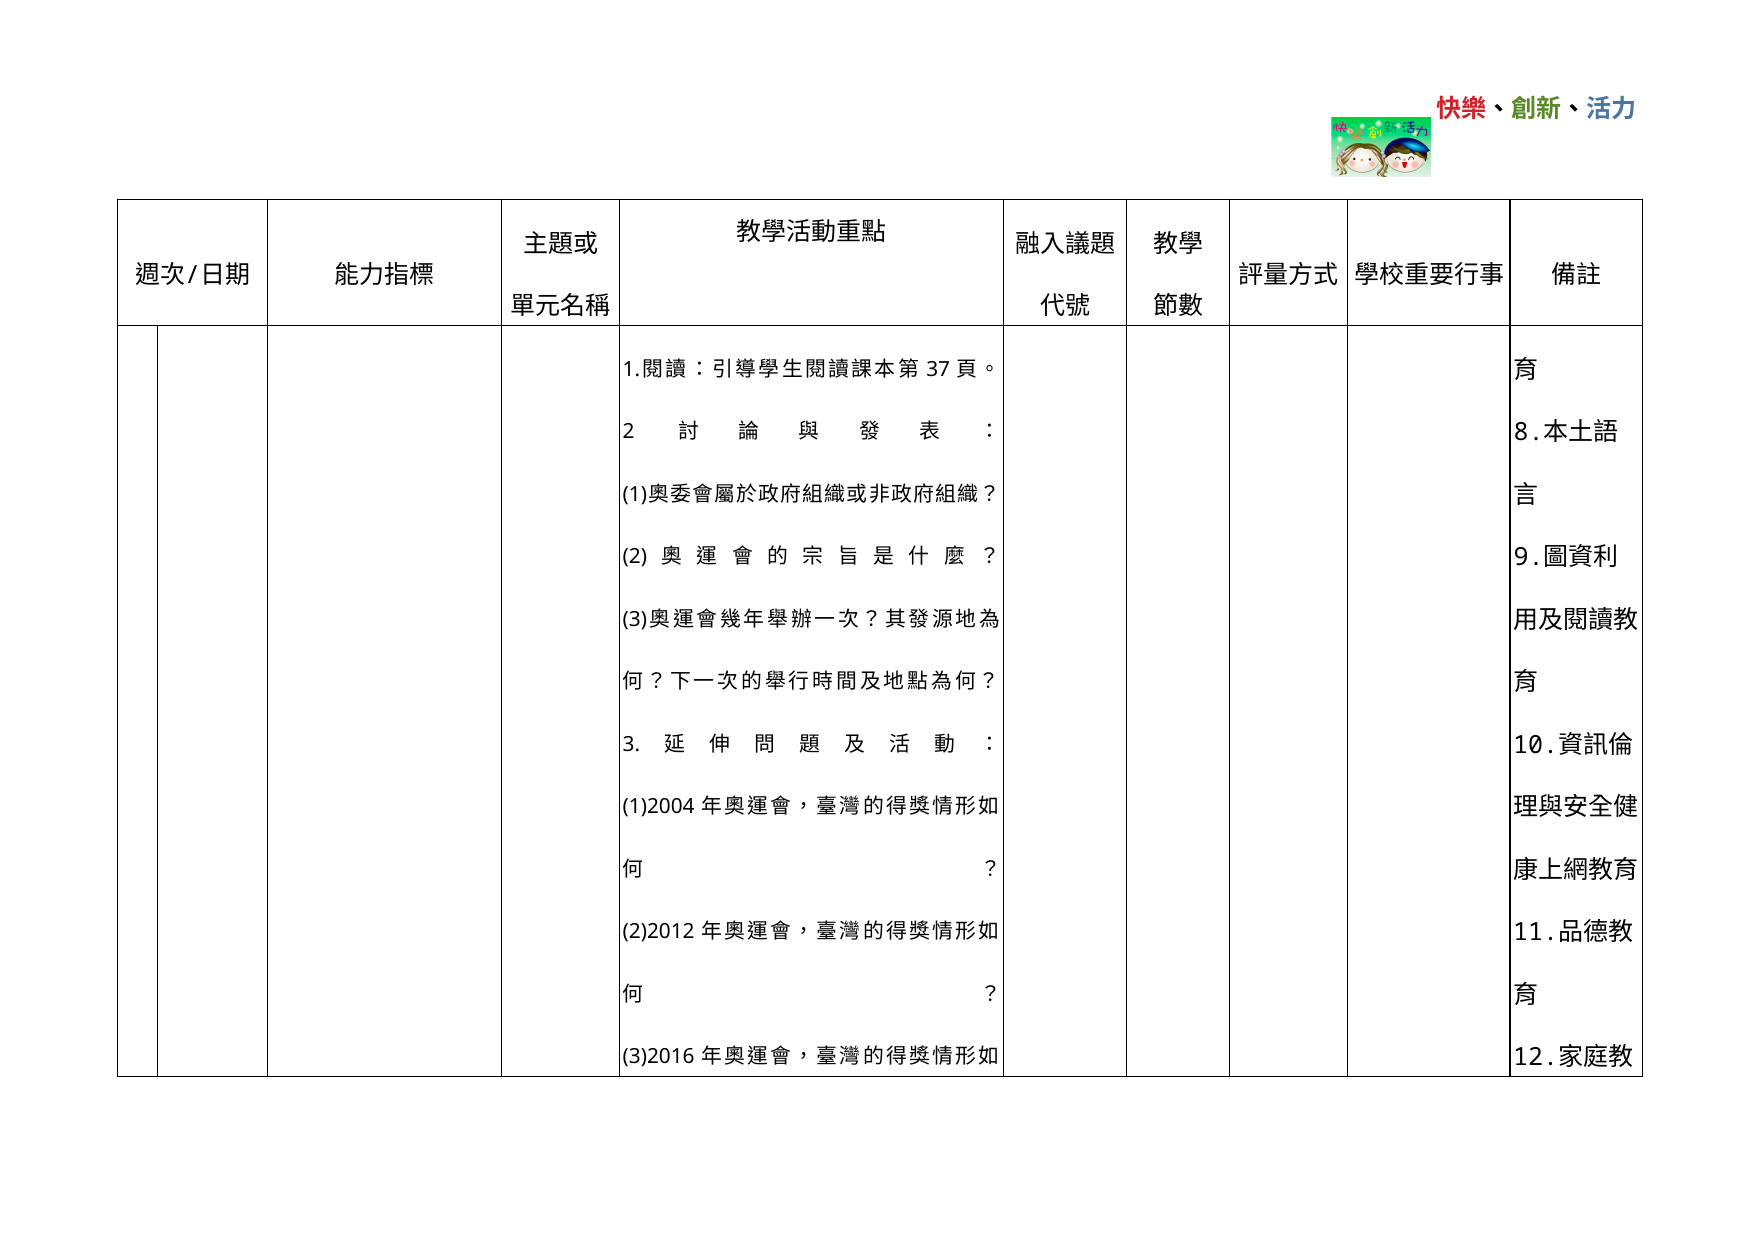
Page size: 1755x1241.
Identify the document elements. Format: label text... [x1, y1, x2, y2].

table_cell [1230, 326, 1347, 1076]
table_cell [502, 326, 619, 1076]
table_header 評量方式 [1230, 200, 1347, 324]
table_cell 1.閱讀：引導學生閱讀課本第37頁。 2討論與發表： (1)奧委會屬於政府組織或非政府組織？ (2)奧運會的宗旨是什麼？ (3)奧運會幾年舉辦一次？其發源地為何？下一次的舉行時間及地點為何？ 3.延伸問題及活動： (1)2004年奧運會，臺灣的得獎情形如何？ (2)2012年奧運會，臺灣的得獎情形如何？ (3)2016年奧運會，臺灣的得獎情形如 [620, 326, 1003, 1076]
table_cell [1004, 326, 1126, 1076]
table_cell [1348, 326, 1509, 1076]
table_header 週次/日期 [118, 200, 267, 324]
table_header 學校重要行事 [1348, 200, 1509, 324]
table_cell [268, 326, 501, 1076]
table_header 融入議題 代號 [1004, 200, 1126, 324]
table_header 備註 [1511, 200, 1642, 324]
table_header 能力指標 [268, 200, 501, 324]
table_header 主題或 單元名稱 [502, 200, 619, 324]
table_cell [1127, 326, 1229, 1076]
table_header 教學活動重點 [620, 200, 1003, 324]
table_header 教學 節數 [1127, 200, 1229, 324]
table_cell [158, 326, 267, 1076]
table_cell [118, 326, 157, 1076]
table_cell 育 8.本土語言 9.圖資利用及閱讀教育 10.資訊倫理與安全健康上網教育 11.品德教育 12.家庭教 [1511, 326, 1642, 1076]
